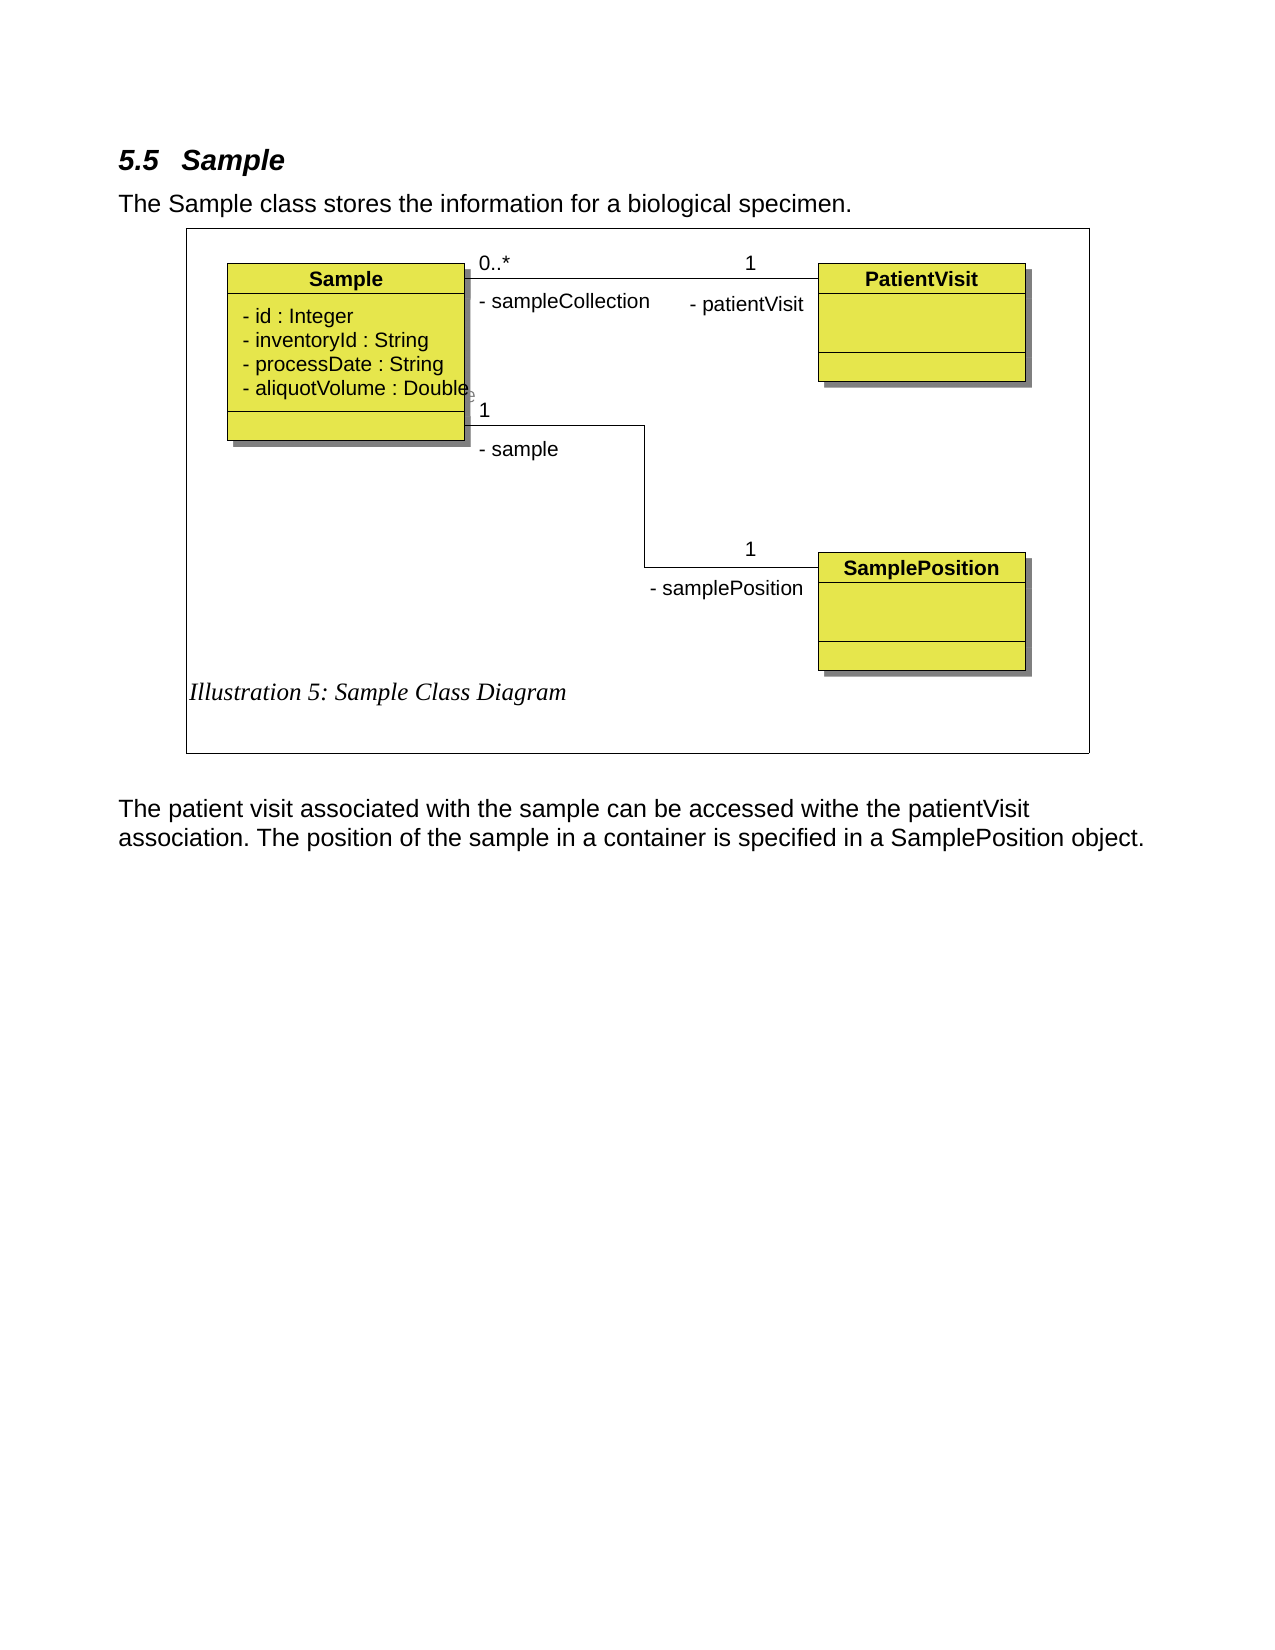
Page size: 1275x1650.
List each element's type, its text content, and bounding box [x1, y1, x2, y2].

subtitle Sample [118, 143, 1157, 177]
text [187, 229, 1089, 753]
text Illustration 5: Sample Class Diagram [189, 243, 1086, 706]
text The patient visit associated with the sample can be accessed withe the patientVisit association. The position of the sample in a container is specified in a SamplePosition object. [118, 794, 1157, 852]
text The Sample class stores the information for a biological specimen. [118, 189, 1157, 218]
